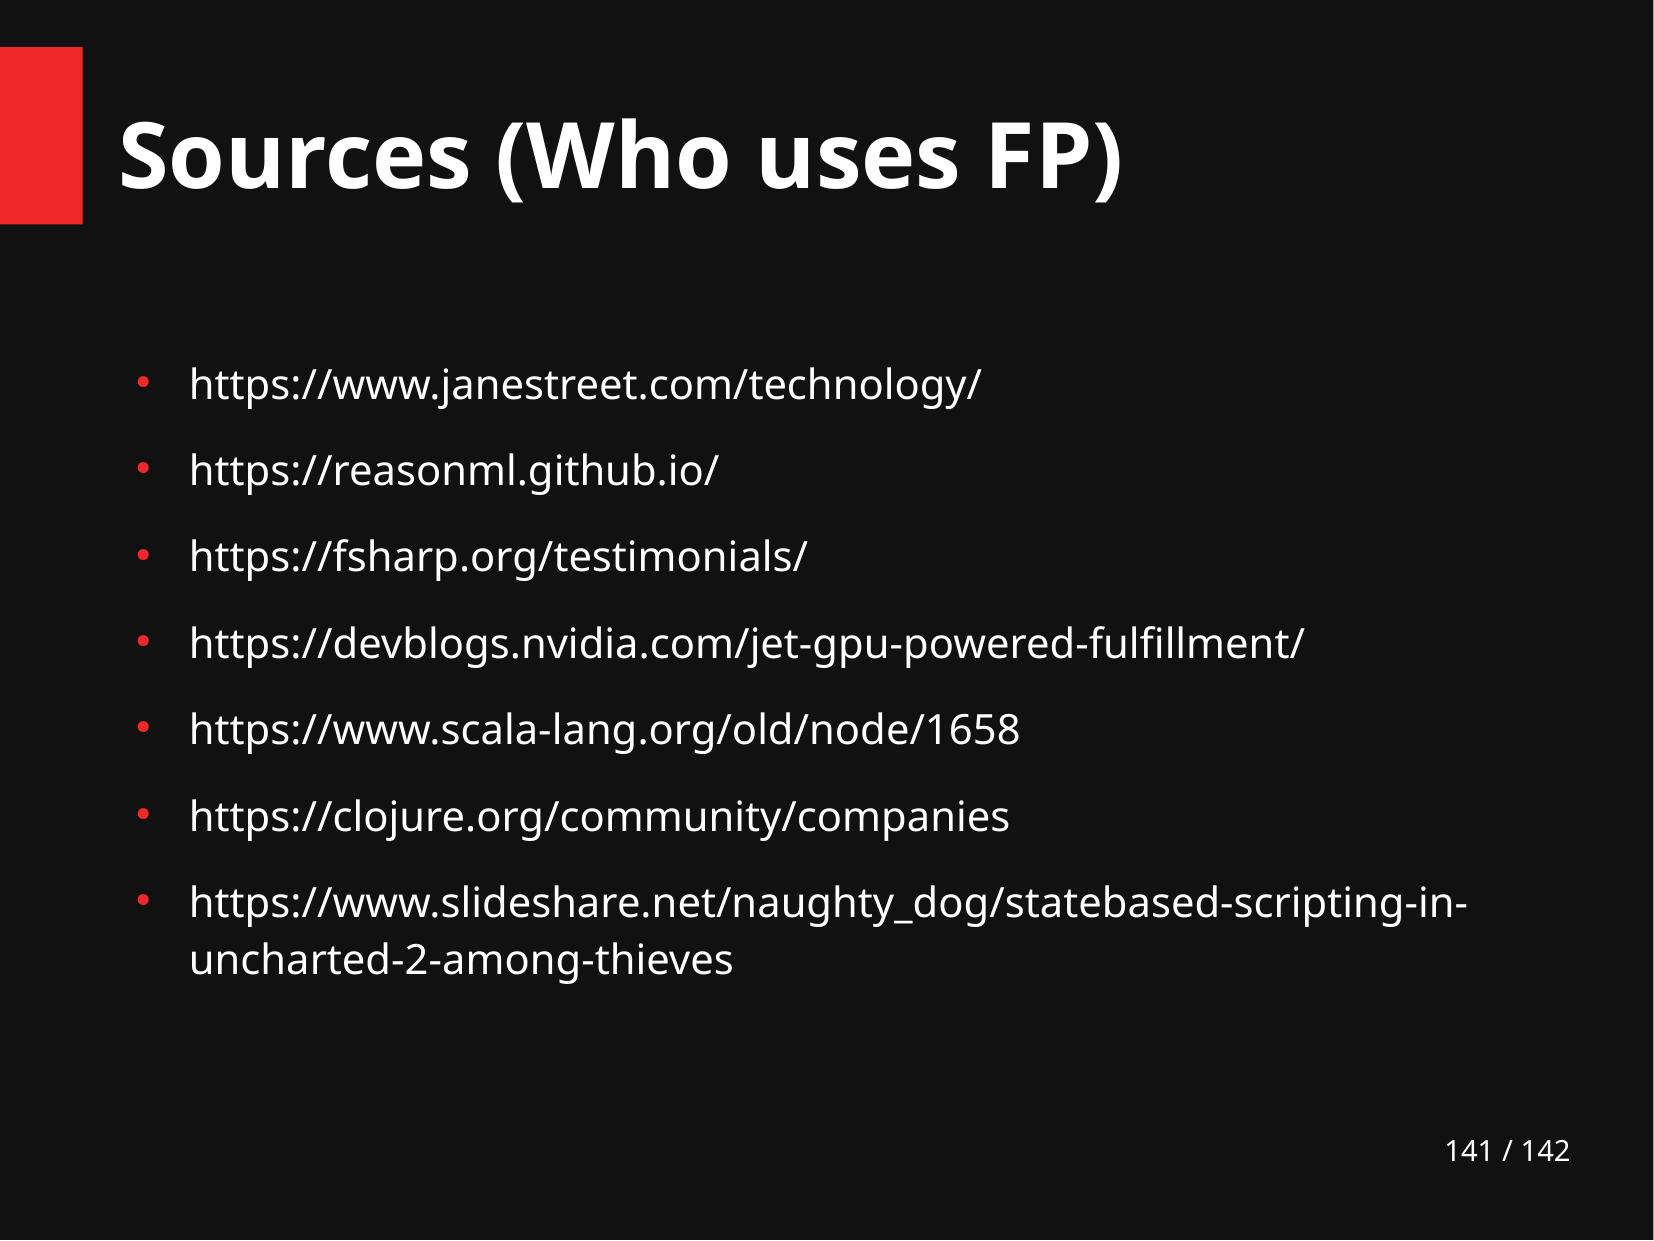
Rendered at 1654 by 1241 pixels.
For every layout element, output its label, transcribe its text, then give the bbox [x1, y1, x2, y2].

list https://www.janestreet.com/technology/ https://reasonml.github.io/ https://fsharp.org/testimonials/ https://devblogs.nvidia.com/jet-gpu-powered-fulfillment/ https://www.scala-lang.org/old/node/1658 https://clojure.org/community/companies https://www.slideshare.net/naughty_dog/statebased-scripting-in-uncharted-2-among-thieves [118, 354, 1536, 1074]
title Sources (Who uses FP) [118, 49, 1571, 257]
